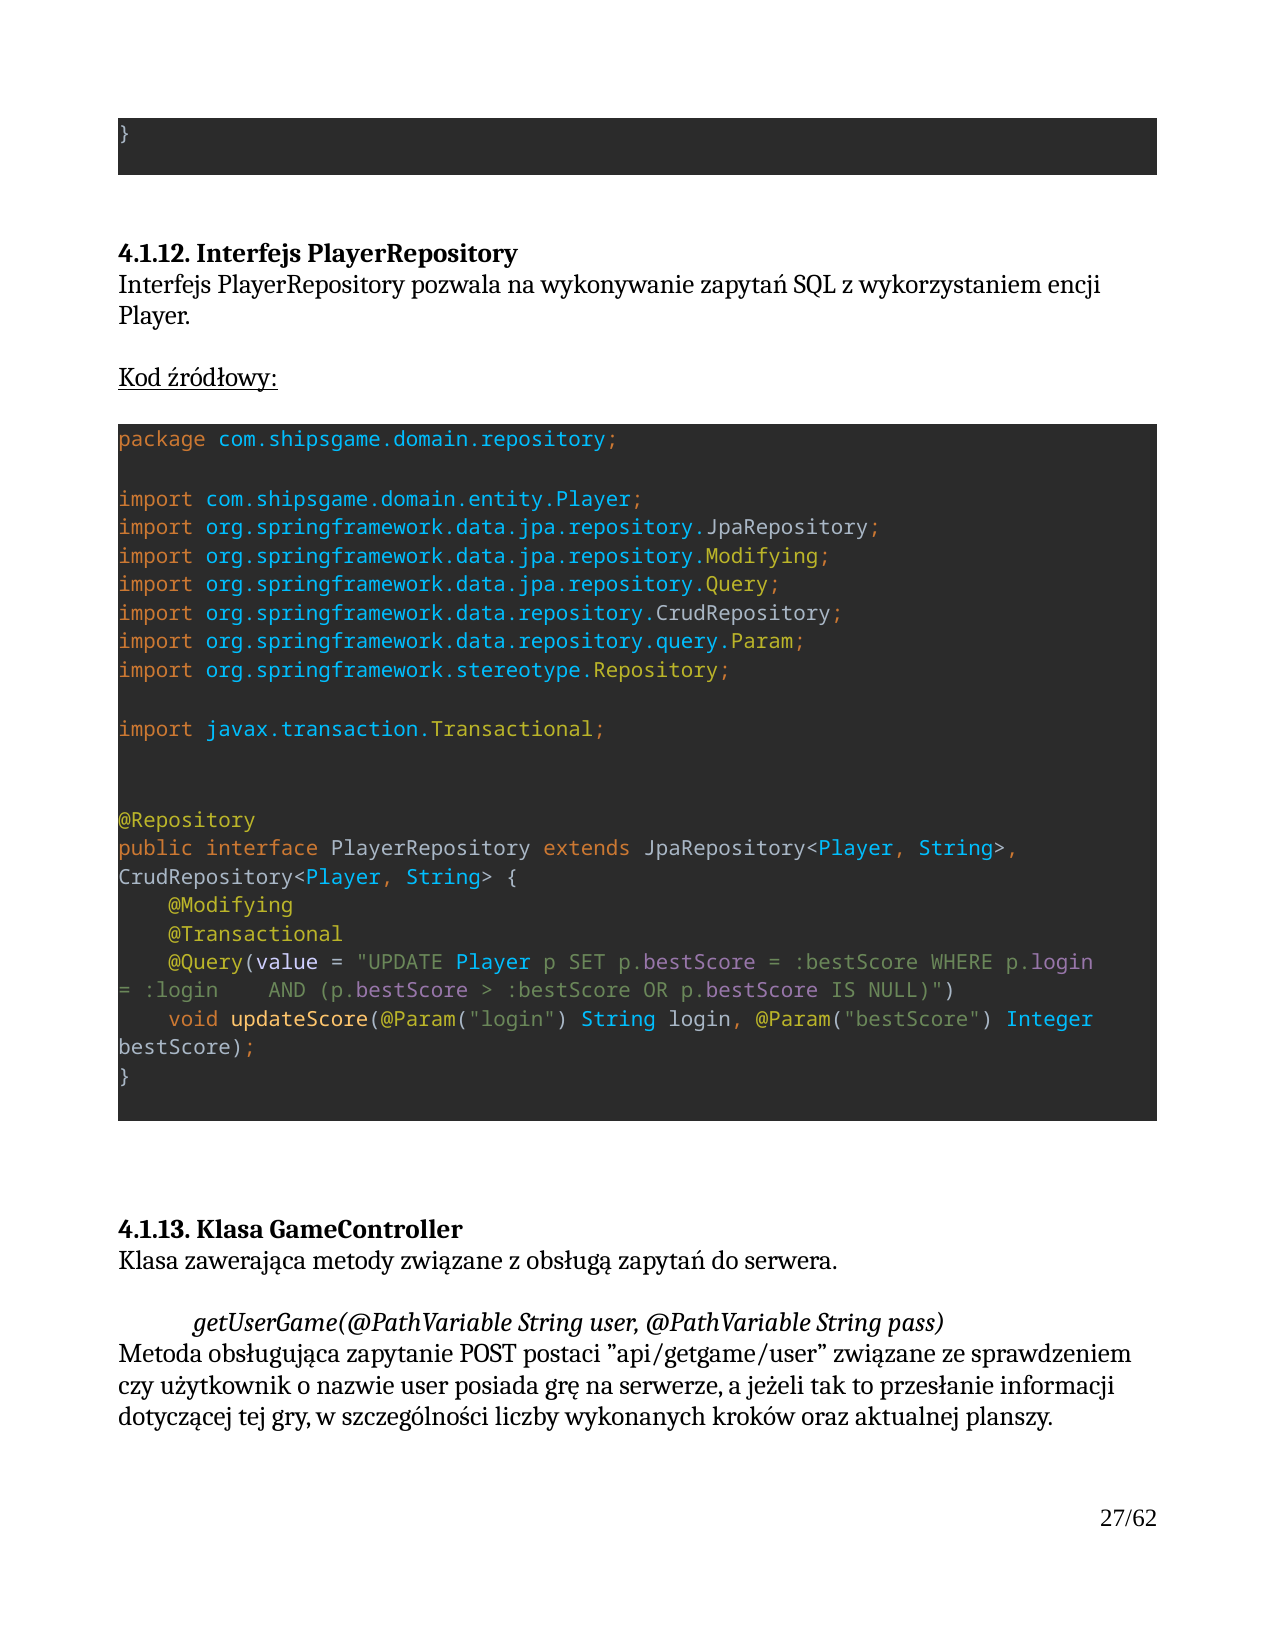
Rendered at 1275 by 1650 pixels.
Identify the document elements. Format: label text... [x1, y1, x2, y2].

text getUserGame(@PathVariable String user, @PathVariable String pass) [118, 1307, 1157, 1338]
text 4.1.12. Interfejs PlayerRepository [118, 238, 1157, 269]
text Klasa zawerająca metody związane z obsługą zapytań do serwera. [118, 1245, 1157, 1276]
text Kod źródłowy: [118, 362, 1157, 393]
text Interfejs PlayerRepository pozwala na wykonywanie zapytań SQL z wykorzystaniem encji Player. [118, 269, 1157, 331]
text } [118, 118, 1157, 175]
text Metoda obsługująca zapytanie POST postaci ”api/getgame/user” związane ze sprawdzeniem czy użytkownik o nazwie user posiada grę na serwerze, a jeżeli tak to przesłanie informacji dotyczącej tej gry, w szczególności liczby wykonanych kroków oraz aktualnej planszy. [118, 1338, 1157, 1432]
text 4.1.13. Klasa GameController [118, 1214, 1157, 1245]
text package com.shipsgame.domain.repository; import com.shipsgame.domain.entity.Player; import org.springframework.data.jpa.repository.JpaRepository; import org.springframework.data.jpa.repository.Modifying; import org.springframework.data.jpa.repository.Query; import org.springframework.data.repository.CrudRepository; import org.springframework.data.repository.query.Param; import org.springframework.stereotype.Repository; import javax.transaction.Transactional; @Repository public interface PlayerRepository extends JpaRepository<Player, String>, CrudRepository<Player, String> { @Modifying @Transactional @Query(value = "UPDATE Player p SET p.bestScore = :bestScore WHERE p.login = :login AND (p.bestScore > :bestScore OR p.bestScore IS NULL)") void updateScore(@Param("login") String login, @Param("bestScore") Integer bestScore); } [118, 424, 1157, 1121]
